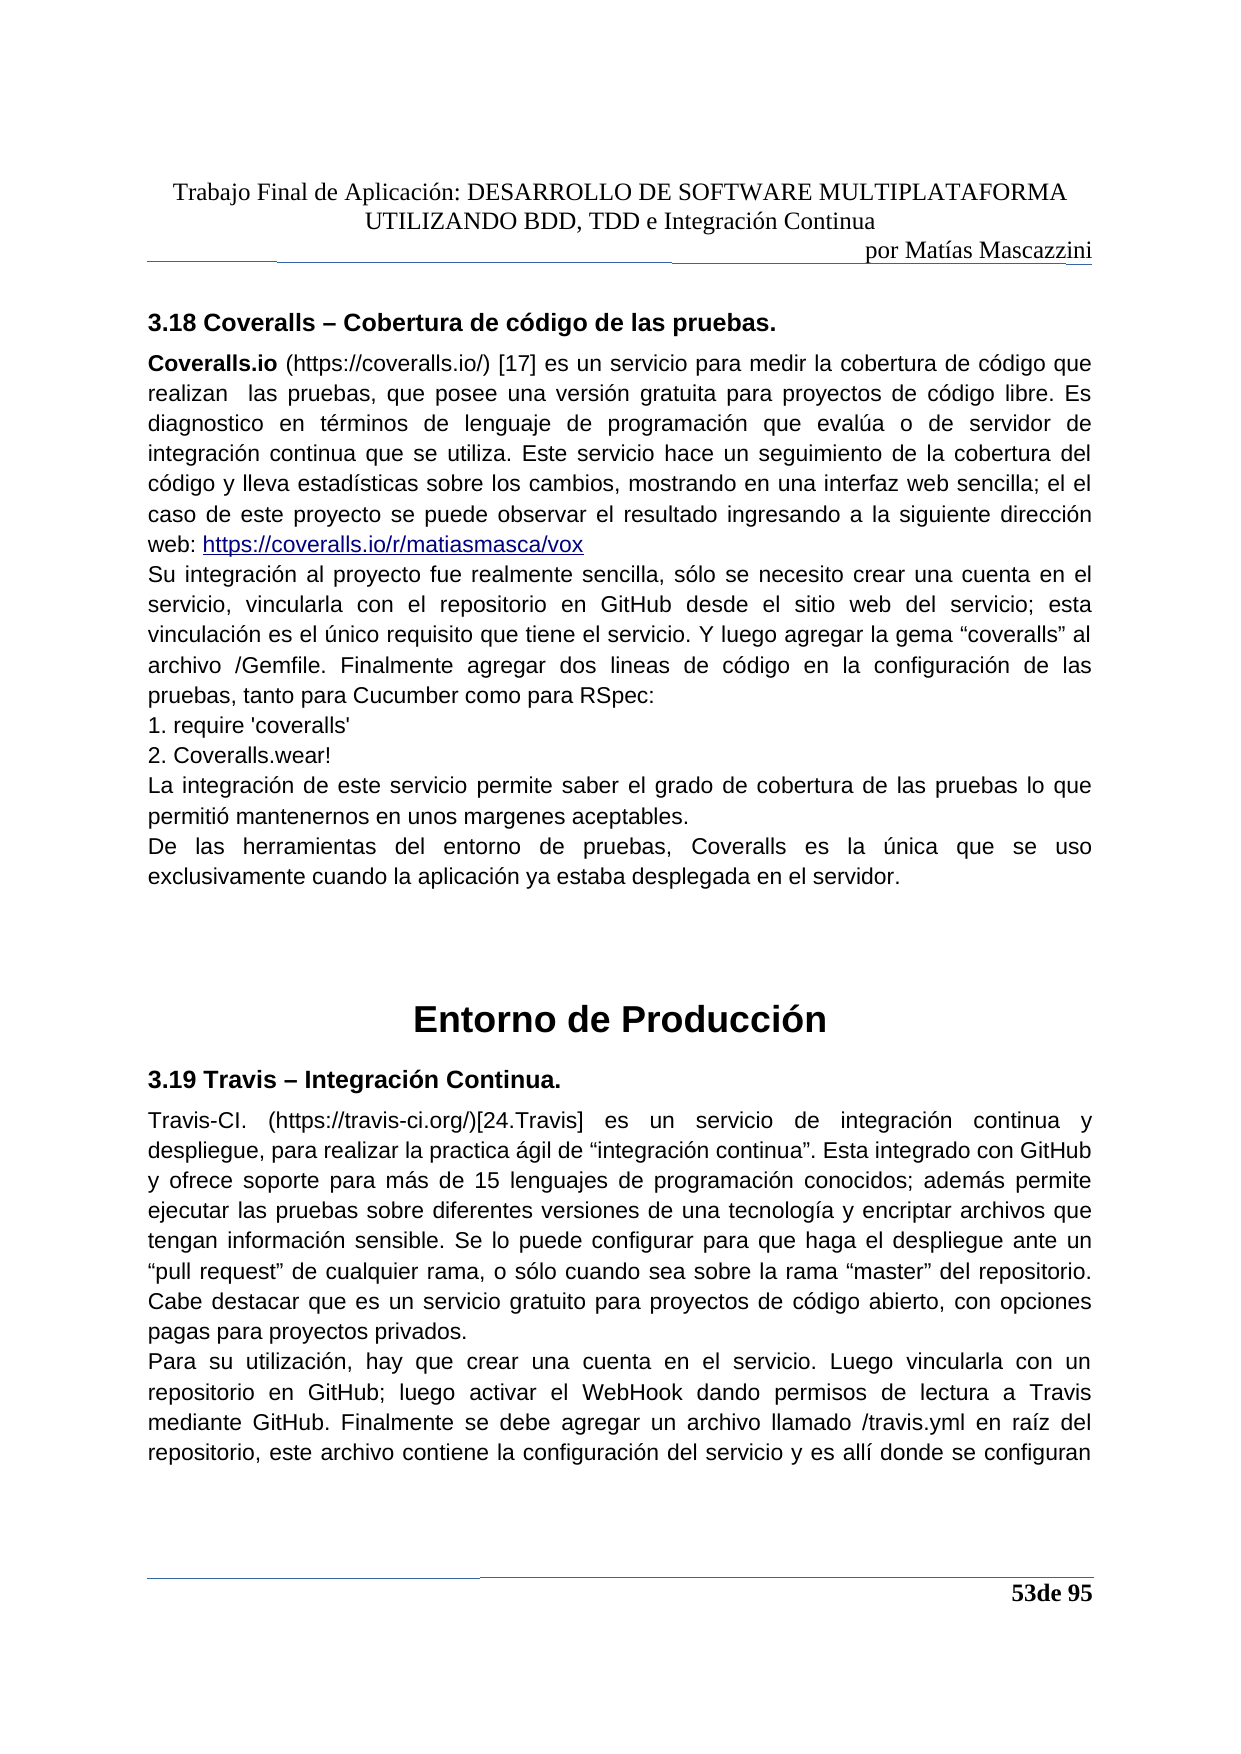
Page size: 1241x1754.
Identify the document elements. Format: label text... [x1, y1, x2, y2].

text Coveralls.io (https://coveralls.io/) [17] es un servicio para medir la cobertura de código que realizan las pruebas, que posee una versión gratuita para proyectos de código libre. Es diagnostico en términos de lenguaje de programación que evalúa o de servidor de integración continua que se utiliza. Este servicio hace un seguimiento de la cobertura del código y lleva estadísticas sobre los cambios, mostrando en una interfaz web sencilla; el el caso de este proyecto se puede observar el resultado ingresando a la siguiente dirección web: https://coveralls.io/r/matiasmasca/vox [148, 349, 1093, 557]
text 1. require 'coveralls' [148, 712, 1093, 738]
subtitle 3.18 Coveralls – Cobertura de código de las pruebas. [148, 308, 1093, 337]
text Su integración al proyecto fue realmente sencilla, sólo se necesito crear una cuenta en el servicio, vincularla con el repositorio en GitHub desde el sitio web del servicio; esta vinculación es el único requisito que tiene el servicio. Y luego agregar la gema “coveralls” al archivo /Gemfile. Finalmente agregar dos lineas de código en la configuración de las pruebas, tanto para Cucumber como para RSpec: [148, 561, 1093, 708]
text Travis-CI. (https://travis-ci.org/)[24.Travis] es un servicio de integración continua y despliegue, para realizar la practica ágil de “integración continua”. Esta integrado con GitHub y ofrece soporte para más de 15 lenguajes de programación conocidos; además permite ejecutar las pruebas sobre diferentes versiones de una tecnología y encriptar archivos que tengan información sensible. Se lo puede configurar para que haga el despliegue ante un “pull request” de cualquier rama, o sólo cuando sea sobre la rama “master” del repositorio. Cabe destacar que es un servicio gratuito para proyectos de código abierto, con opciones pagas para proyectos privados. [148, 1107, 1093, 1344]
text La integración de este servicio permite saber el grado de cobertura de las pruebas lo que permitió mantenernos en unos margenes aceptables. [148, 772, 1093, 829]
subtitle Entorno de Producción [148, 997, 1093, 1040]
text 2. Coveralls.wear! [148, 742, 1093, 769]
text Para su utilización, hay que crear una cuenta en el servicio. Luego vincularla con un repositorio en GitHub; luego activar el WebHook dando permisos de lectura a Travis mediante GitHub. Finalmente se debe agregar un archivo llamado /travis.yml en raíz del repositorio, este archivo contiene la configuración del servicio y es allí donde se configuran [148, 1348, 1093, 1465]
text De las herramientas del entorno de pruebas, Coveralls es la única que se uso exclusivamente cuando la aplicación ya estaba desplegada en el servidor. [148, 833, 1093, 889]
subtitle 3.19 Travis – Integración Continua. [148, 1065, 1093, 1094]
